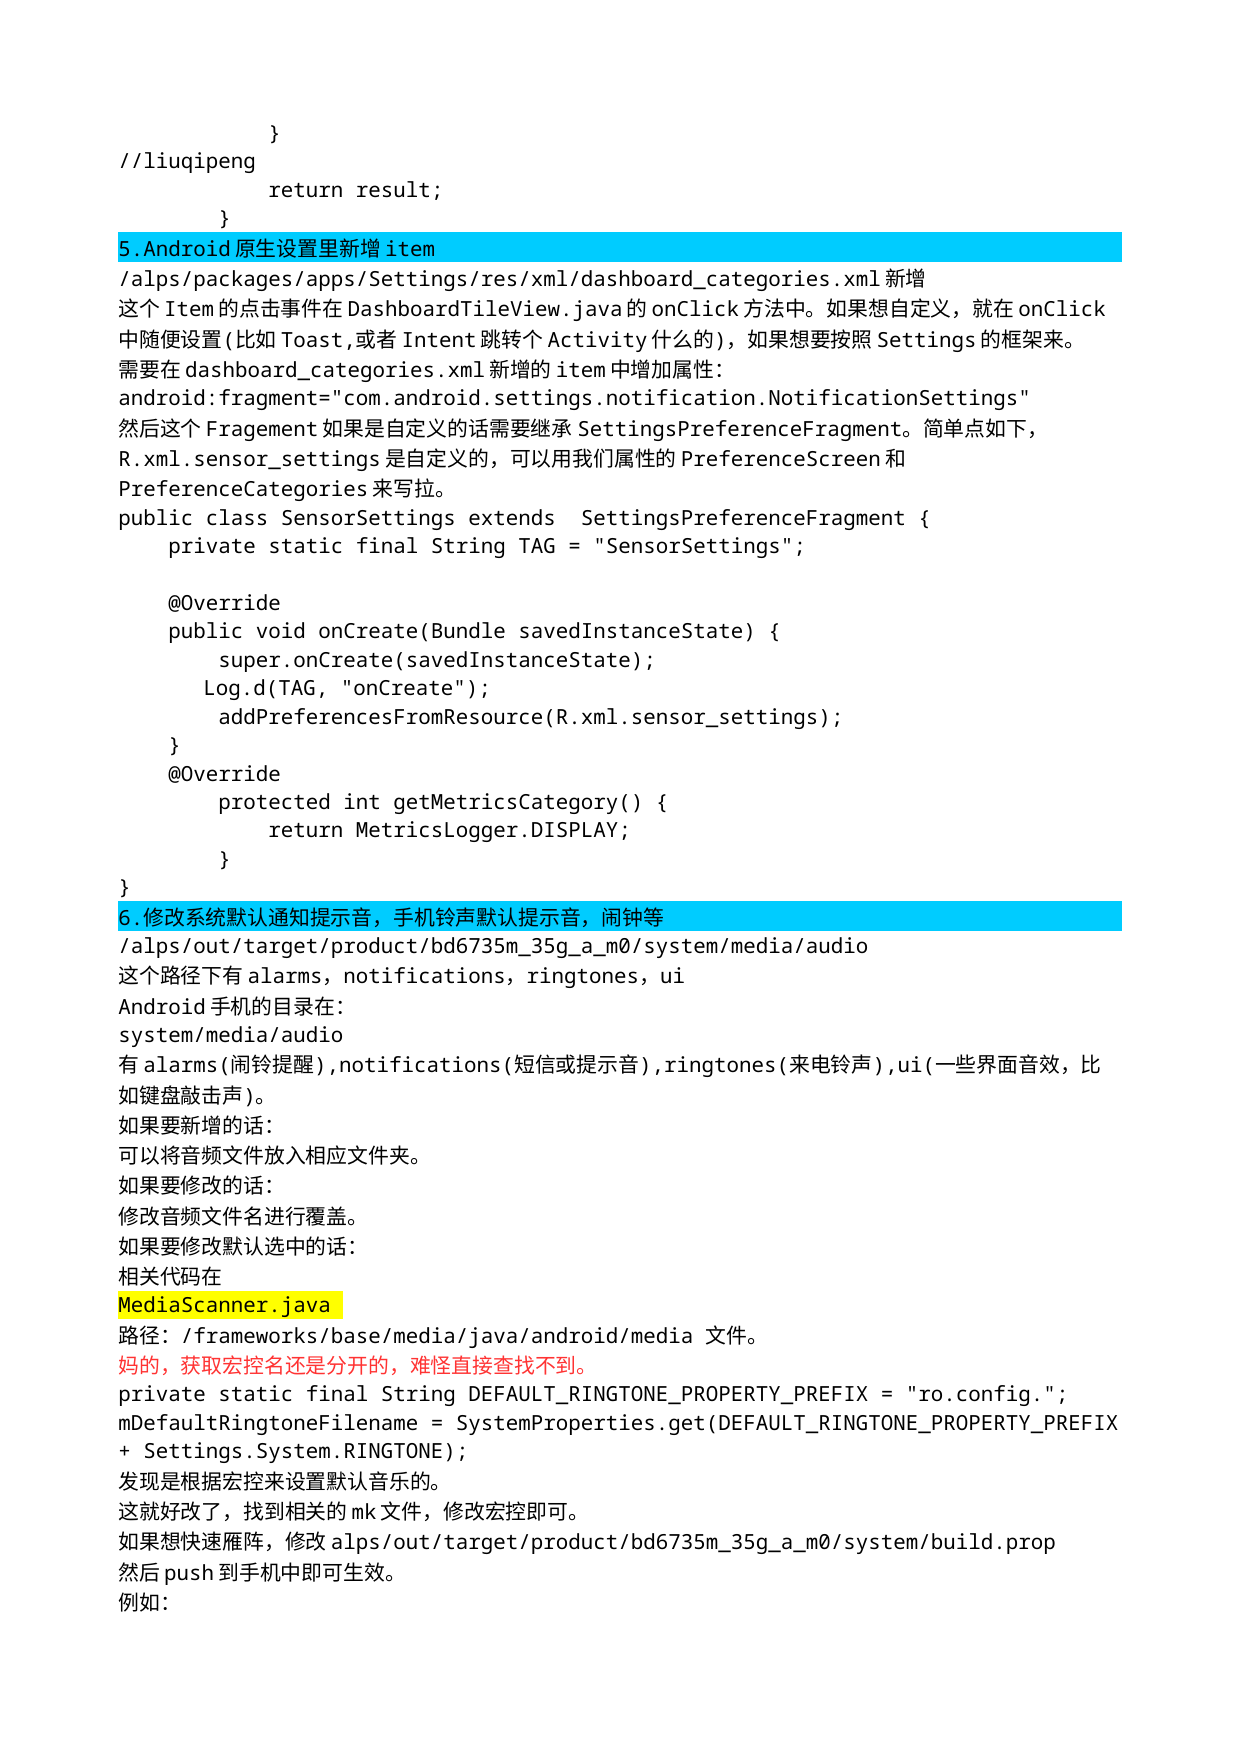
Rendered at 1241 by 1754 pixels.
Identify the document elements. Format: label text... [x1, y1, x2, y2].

text 然后push到手机中即可生效。 [118, 1556, 1122, 1586]
text android:fragment="com.android.settings.notification.NotificationSettings" [118, 383, 1122, 412]
text } [118, 118, 1122, 147]
text 这就好改了，找到相关的mk文件，修改宏控即可。 [118, 1495, 1122, 1525]
text /alps/packages/apps/Settings/res/xml/dashboard_categories.xml新增 [118, 262, 1122, 292]
text @Override [118, 759, 1122, 787]
text 路径：/frameworks/base/media/java/android/media 文件。 [118, 1319, 1122, 1349]
text 可以将音频文件放入相应文件夹。 [118, 1139, 1122, 1170]
text public class SensorSettings extends SettingsPreferenceFragment { [118, 503, 1122, 531]
text Log.d(TAG, "onCreate"); [118, 673, 1122, 702]
text MediaScanner.java [118, 1291, 1122, 1319]
text 修改音频文件名进行覆盖。 [118, 1200, 1122, 1230]
text mDefaultRingtoneFilename = SystemProperties.get(DEFAULT_RINGTONE_PROPERTY_PREFIX [118, 1408, 1122, 1436]
text 如果想快速雁阵，修改alps/out/target/product/bd6735m_35g_a_m0/system/build.prop [118, 1525, 1122, 1556]
text addPreferencesFromResource(R.xml.sensor_settings); [118, 702, 1122, 730]
text 例如： [118, 1586, 1122, 1616]
text 然后这个Fragement如果是自定义的话需要继承 SettingsPreferenceFragment。简单点如下， R.xml.sensor_settings是自定义的，可以用我们属性的PreferenceScreen和PreferenceCategories来写拉。 [118, 412, 1122, 503]
text return result; [118, 175, 1122, 203]
text 如果要新增的话： [118, 1109, 1122, 1139]
text 5.Android原生设置里新增item [118, 232, 1122, 262]
text 这个Item的点击事件在DashboardTileView.java的onClick方法中。如果想自定义，就在onClick中随便设置(比如Toast,或者Intent跳转个Activity什么的)，如果想要按照Settings的框架来。 [118, 292, 1122, 353]
text 如果要修改默认选中的话： [118, 1230, 1122, 1260]
text //liuqipeng [118, 147, 1122, 175]
text 如果要修改的话： [118, 1170, 1122, 1200]
text 有alarms(闹铃提醒),notifications(短信或提示音),ringtones(来电铃声),ui(一些界面音效，比如键盘敲击声)。 [118, 1049, 1122, 1109]
text 发现是根据宏控来设置默认音乐的。 [118, 1465, 1122, 1495]
text } [118, 844, 1122, 872]
text } [118, 872, 1122, 901]
text Android手机的目录在： [118, 990, 1122, 1020]
text + Settings.System.RINGTONE); [118, 1436, 1122, 1465]
text @Override [118, 588, 1122, 617]
text 这个路径下有alarms，notifications，ringtones，ui [118, 960, 1122, 990]
text } [118, 203, 1122, 232]
text protected int getMetricsCategory() { [118, 787, 1122, 816]
text return MetricsLogger.DISPLAY; [118, 816, 1122, 844]
text 需要在dashboard_categories.xml新增的item中增加属性： [118, 353, 1122, 383]
text 妈的，获取宏控名还是分开的，难怪直接查找不到。 [118, 1349, 1122, 1379]
text private static final String DEFAULT_RINGTONE_PROPERTY_PREFIX = "ro.config."; [118, 1379, 1122, 1408]
text /alps/out/target/product/bd6735m_35g_a_m0/system/media/audio [118, 931, 1122, 960]
text private static final String TAG = "SensorSettings"; [118, 531, 1122, 560]
text super.onCreate(savedInstanceState); [118, 645, 1122, 673]
text system/media/audio [118, 1020, 1122, 1049]
text } [118, 730, 1122, 759]
text 6.修改系统默认通知提示音，手机铃声默认提示音，闹钟等 [118, 901, 1122, 931]
text public void onCreate(Bundle savedInstanceState) { [118, 617, 1122, 645]
text 相关代码在 [118, 1260, 1122, 1291]
